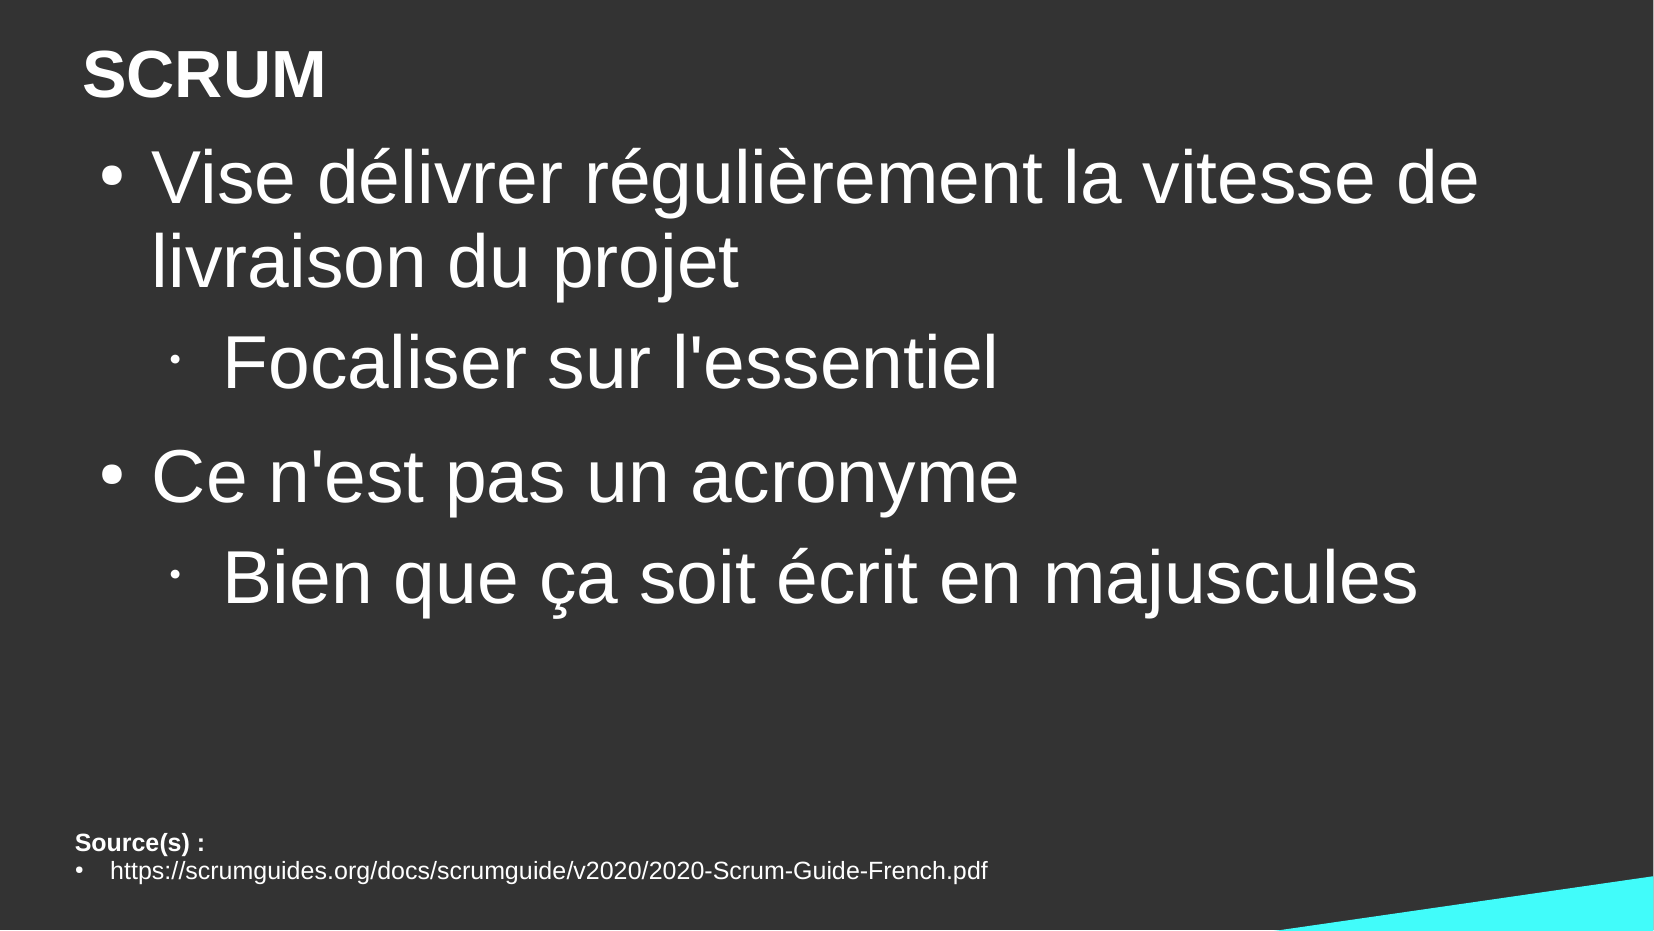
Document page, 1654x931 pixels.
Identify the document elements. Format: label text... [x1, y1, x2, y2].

text_box [1273, 876, 1654, 931]
text_box Source(s) : https://scrumguides.org/docs/scrumguide/v2020/2020-Scrum-Guide-French.pdf [60, 821, 1546, 921]
title SCRUM [82, 37, 1571, 122]
list Vise délivrer régulièrement la vitesse de livraison du projet Focaliser sur l'essentiel Ce n'est pas un acronyme Bien que ça soit écrit en majuscules [80, 135, 1620, 777]
